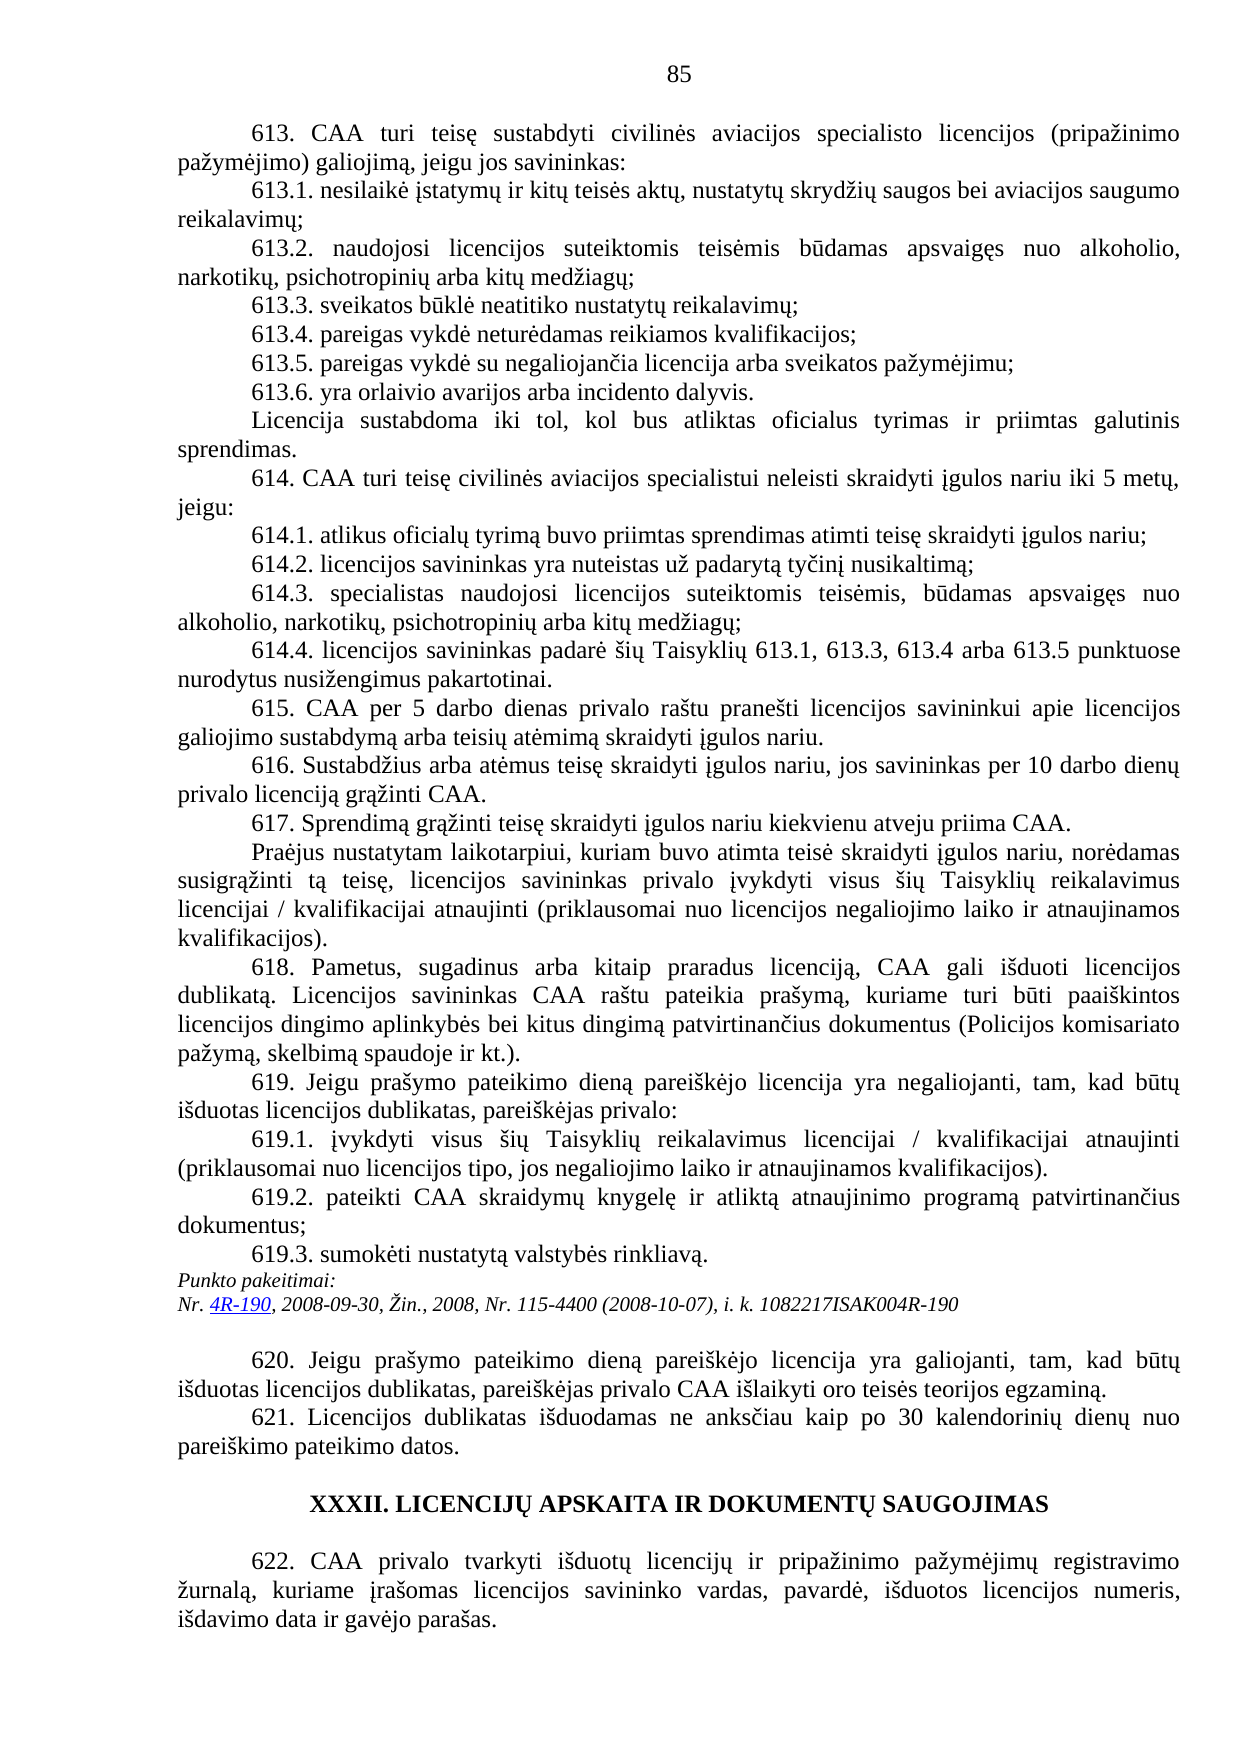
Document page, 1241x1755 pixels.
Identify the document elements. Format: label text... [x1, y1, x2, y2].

text 614.2. licencijos savininkas yra nuteistas už padarytą tyčinį nusikaltimą; [177, 549, 1181, 578]
text 619. Jeigu prašymo pateikimo dieną pareiškėjo licencija yra negaliojanti, tam, kad būtų išduotas licencijos dublikatas, pareiškėjas privalo: [177, 1067, 1181, 1124]
text 613.6. yra orlaivio avarijos arba incidento dalyvis. [177, 377, 1181, 406]
text 613. CAA turi teisę sustabdyti civilinės aviacijos specialisto licencijos (pripažinimo pažymėjimo) galiojimą, jeigu jos savininkas: [177, 118, 1181, 176]
text 619.3. sumokėti nustatytą valstybės rinkliavą. [177, 1239, 1181, 1268]
text 614.1. atlikus oficialų tyrimą buvo priimtas sprendimas atimti teisę skraidyti įgulos nariu; [177, 521, 1181, 549]
text 613.2. naudojosi licencijos suteiktomis teisėmis būdamas apsvaigęs nuo alkoholio, narkotikų, psichotropinių arba kitų medžiagų; [177, 233, 1181, 291]
text 615. CAA per 5 darbo dienas privalo raštu pranešti licencijos savininkui apie licencijos galiojimo sustabdymą arba teisių atėmimą skraidyti įgulos nariu. [177, 693, 1181, 751]
text 613.3. sveikatos būklė neatitiko nustatytų reikalavimų; [177, 291, 1181, 319]
text 613.5. pareigas vykdė su negaliojančia licencija arba sveikatos pažymėjimu; [177, 348, 1181, 377]
text 619.2. pateikti CAA skraidymų knygelę ir atliktą atnaujinimo programą patvirtinančius dokumentus; [177, 1182, 1181, 1239]
text Nr. 4R-190, 2008-09-30, Žin., 2008, Nr. 115-4400 (2008-10-07), i. k. 1082217ISAK004R-190 [177, 1292, 1181, 1316]
text Praėjus nustatytam laikotarpiui, kuriam buvo atimta teisė skraidyti įgulos nariu, norėdamas susigrąžinti tą teisę, licencijos savininkas privalo įvykdyti visus šių Taisyklių reikalavimus licencijai / kvalifikacijai atnaujinti (priklausomai nuo licencijos negaliojimo laiko ir atnaujinamos kvalifikacijos). [177, 837, 1181, 952]
text 616. Sustabdžius arba atėmus teisę skraidyti įgulos nariu, jos savininkas per 10 darbo dienų privalo licenciją grąžinti CAA. [177, 751, 1181, 808]
text 614. CAA turi teisę civilinės aviacijos specialistui neleisti skraidyti įgulos nariu iki 5 metų, jeigu: [177, 463, 1181, 521]
text Licencija sustabdoma iki tol, kol bus atliktas oficialus tyrimas ir priimtas galutinis sprendimas. [177, 406, 1181, 463]
text Punkto pakeitimai: [177, 1268, 1181, 1292]
text 613.1. nesilaikė įstatymų ir kitų teisės aktų, nustatytų skrydžių saugos bei aviacijos saugumo reikalavimų; [177, 176, 1181, 233]
text XXXII. LICENCIJŲ APSKAITA IR DOKUMENTŲ SAUGOJIMAS [177, 1489, 1181, 1517]
text 613.4. pareigas vykdė neturėdamas reikiamos kvalifikacijos; [177, 319, 1181, 348]
text 614.4. licencijos savininkas padarė šių Taisyklių 613.1, 613.3, 613.4 arba 613.5 punktuose nurodytus nusižengimus pakartotinai. [177, 636, 1181, 693]
text 618. Pametus, sugadinus arba kitaip praradus licenciją, CAA gali išduoti licencijos dublikatą. Licencijos savininkas CAA raštu pateikia prašymą, kuriame turi būti paaiškintos licencijos dingimo aplinkybės bei kitus dingimą patvirtinančius dokumentus (Policijos komisariato pažymą, skelbimą spaudoje ir kt.). [177, 952, 1181, 1067]
text 621. Licencijos dublikatas išduodamas ne anksčiau kaip po 30 kalendorinių dienų nuo pareiškimo pateikimo datos. [177, 1402, 1181, 1460]
text 619.1. įvykdyti visus šių Taisyklių reikalavimus licencijai / kvalifikacijai atnaujinti (priklausomai nuo licencijos tipo, jos negaliojimo laiko ir atnaujinamos kvalifikacijos). [177, 1124, 1181, 1182]
text 622. CAA privalo tvarkyti išduotų licencijų ir pripažinimo pažymėjimų registravimo žurnalą, kuriame įrašomas licencijos savininko vardas, pavardė, išduotos licencijos numeris, išdavimo data ir gavėjo parašas. [177, 1546, 1181, 1632]
text 620. Jeigu prašymo pateikimo dieną pareiškėjo licencija yra galiojanti, tam, kad būtų išduotas licencijos dublikatas, pareiškėjas privalo CAA išlaikyti oro teisės teorijos egzaminą. [177, 1345, 1181, 1402]
text 617. Sprendimą grąžinti teisę skraidyti įgulos nariu kiekvienu atveju priima CAA. [177, 808, 1181, 837]
text 614.3. specialistas naudojosi licencijos suteiktomis teisėmis, būdamas apsvaigęs nuo alkoholio, narkotikų, psichotropinių arba kitų medžiagų; [177, 578, 1181, 636]
